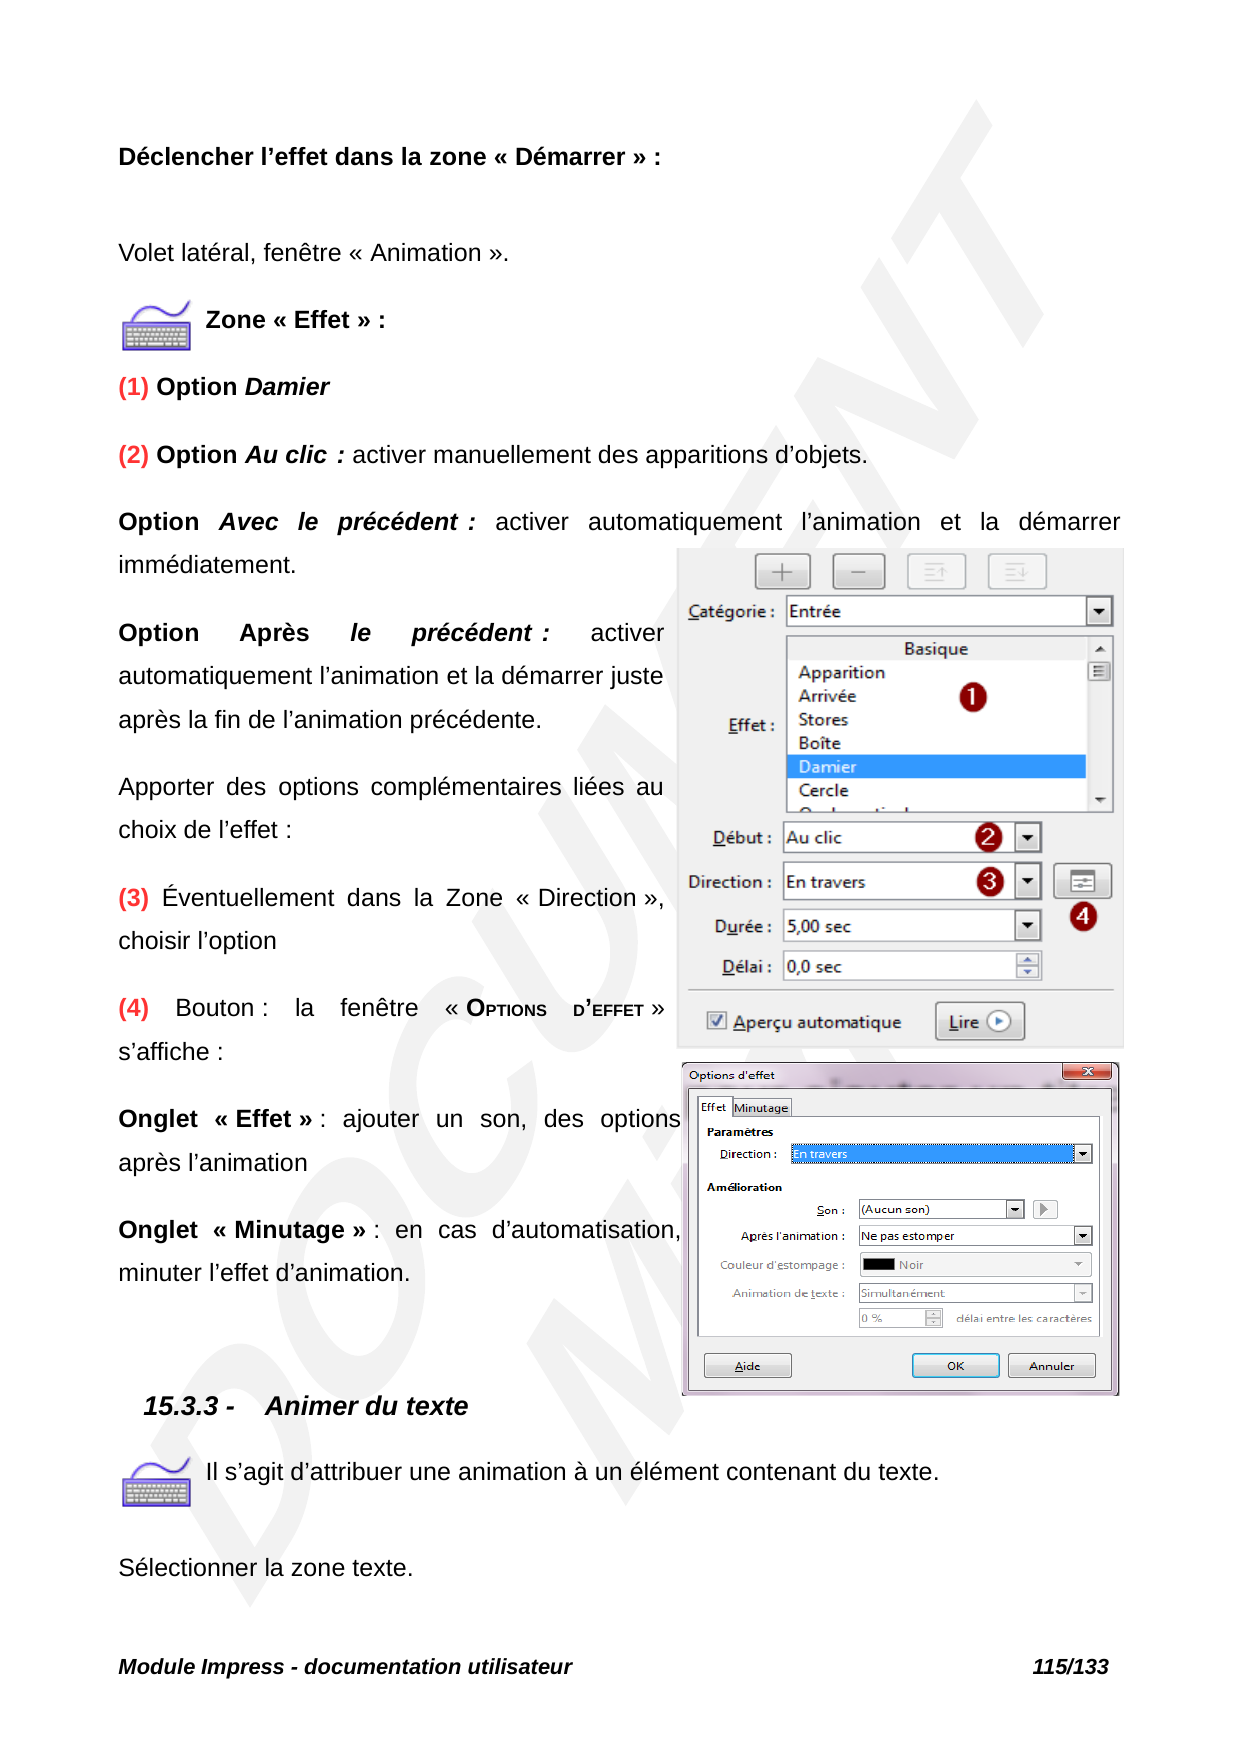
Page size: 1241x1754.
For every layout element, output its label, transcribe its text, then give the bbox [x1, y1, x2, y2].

picture [681, 1062, 1120, 1396]
text (4) Bouton : la fenêtre « Options d’effet » s’affiche : [118, 993, 1122, 1066]
subtitle Animer du texte [143, 1390, 1122, 1421]
text Il s’agit d’attribuer une animation à un élément contenant du texte. [194, 1457, 1122, 1486]
text Option Avec le précédent : activer automatiquement l’animation et la démarrer immédiatement. [118, 507, 1122, 579]
text Volet latéral, fenêtre « Animation ». [118, 238, 1122, 267]
text Onglet « Effet » : ajouter un son, des options après l’animation [118, 1104, 681, 1176]
text Sélectionner la zone texte. [118, 1553, 1122, 1582]
text (2) Option Au clic : activer manuellement des apparitions d’objets. [118, 439, 1122, 468]
text Déclencher l’effet dans la zone « Démarrer » : [118, 142, 1122, 171]
picture [118, 289, 194, 365]
text Option Après le précédent : activer automatiquement l’animation et la démarrer juste après la fin de l’animation précédente. [118, 617, 676, 733]
text (1) Option Damier [118, 372, 1122, 401]
text (3) Éventuellement dans la Zone « Direction », choisir l’option [118, 882, 676, 955]
picture [118, 1446, 194, 1521]
picture [676, 548, 1124, 1049]
text Onglet « Minutage » : en cas d’automatisation, minuter l’effet d’animation. [118, 1214, 681, 1287]
text Zone « Effet » : [194, 305, 1122, 334]
text Apporter des options complémentaires liées au choix de l’effet : [118, 772, 676, 844]
